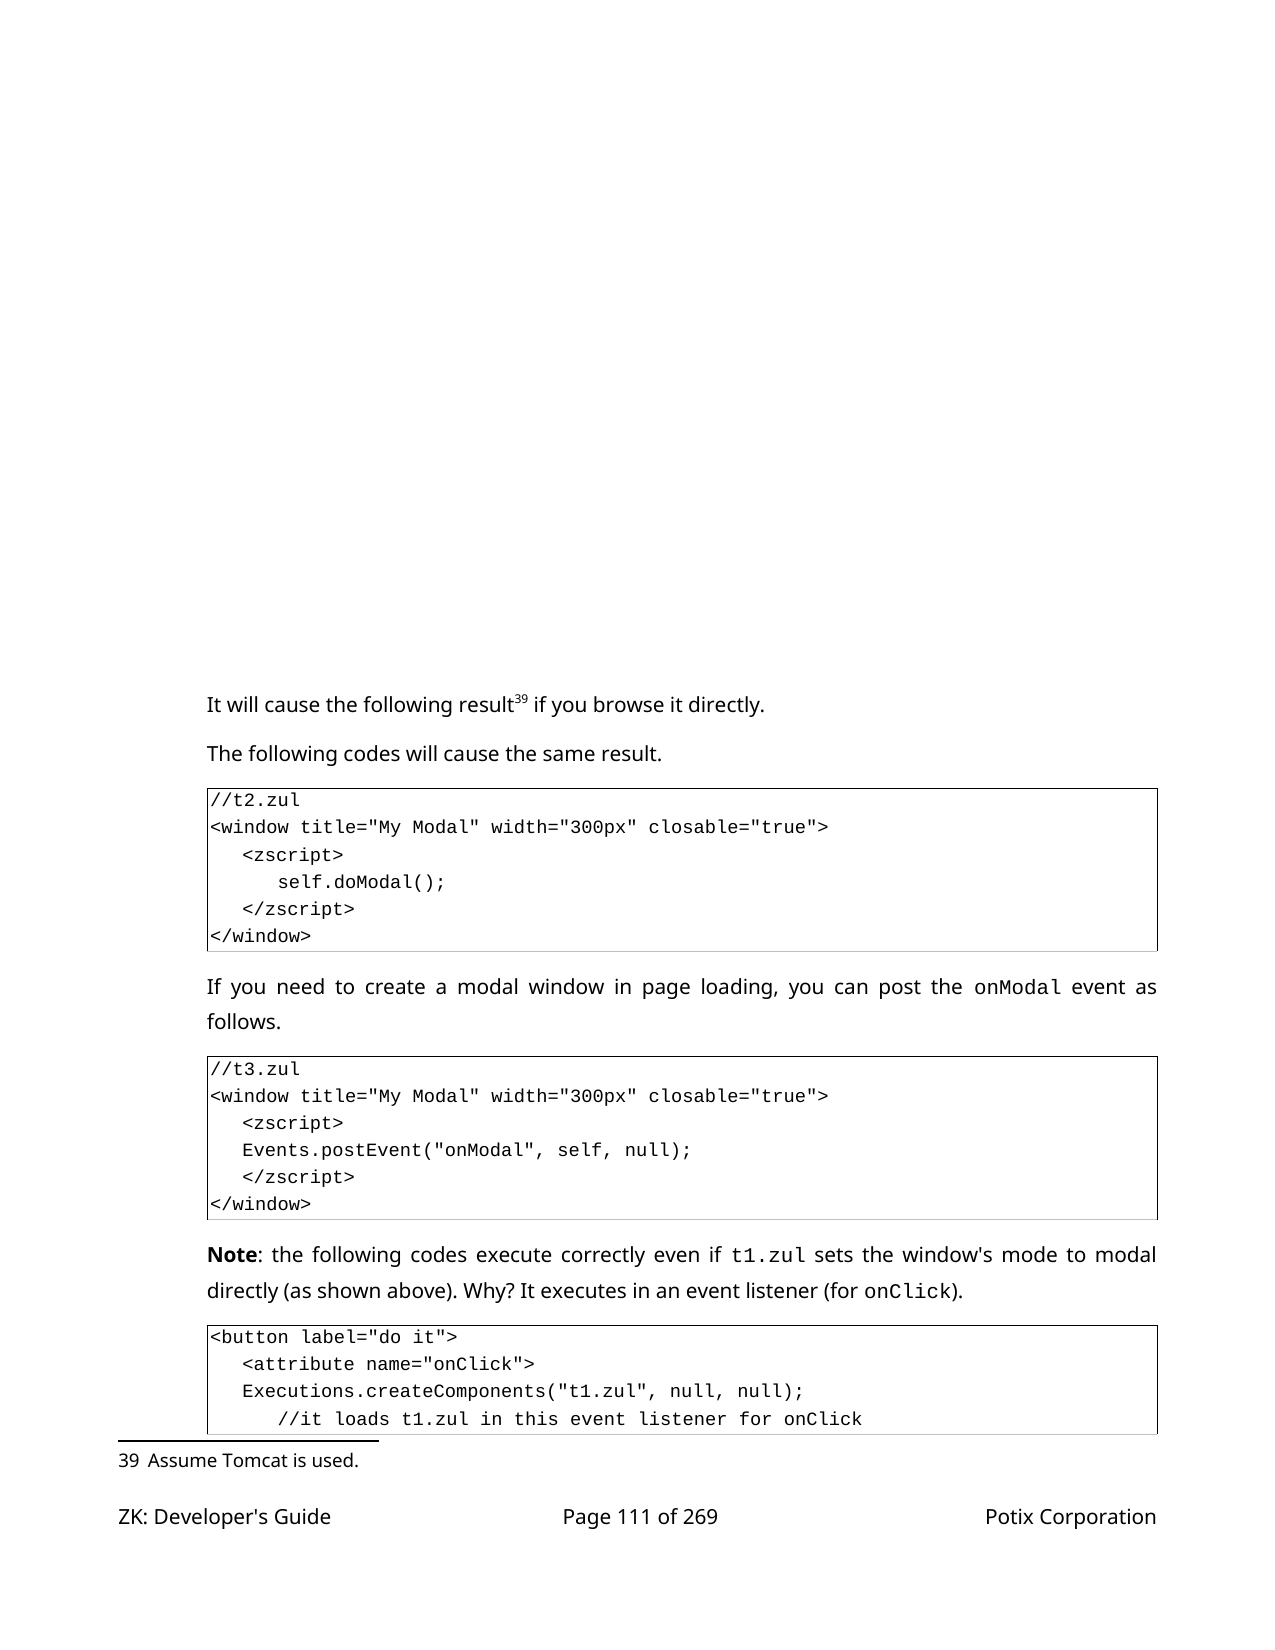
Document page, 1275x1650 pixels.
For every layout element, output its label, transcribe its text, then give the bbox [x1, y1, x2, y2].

text <attribute name="onClick"> [208, 1352, 1157, 1376]
text Note: the following codes execute correctly even if t1.zul sets the window's mode to modal directly (as shown above). Why? It executes in an event listener (for onClick). [207, 1240, 1157, 1304]
text Events.postEvent("onModal", self, null); [208, 1138, 1157, 1162]
text <zscript> [208, 842, 1157, 867]
text //t2.zul [208, 789, 1157, 812]
text The following codes will cause the same result. [207, 739, 1157, 767]
text </window> [208, 1192, 1157, 1219]
text //it loads t1.zul in this event listener for onClick [208, 1406, 1157, 1434]
text It will cause the following result if you browse it directly. [207, 118, 1157, 719]
text If you need to create a modal window in page loading, you can post the onModal event as follows. [207, 972, 1157, 1036]
text </window> [208, 924, 1157, 951]
text Executions.createComponents("t1.zul", null, null); [208, 1379, 1157, 1403]
text <window title="My Modal" width="300px" closable="true"> [208, 815, 1157, 839]
text <window title="My Modal" width="300px" closable="true"> [208, 1083, 1157, 1108]
text //t3.zul [208, 1057, 1157, 1081]
text self.doModal(); [208, 870, 1157, 894]
text </zscript> [208, 897, 1157, 921]
text <zscript> [208, 1111, 1157, 1135]
text </zscript> [208, 1165, 1157, 1189]
text <button label="do it"> [208, 1326, 1157, 1349]
text Assume Tomcat is used. [118, 1447, 1157, 1473]
